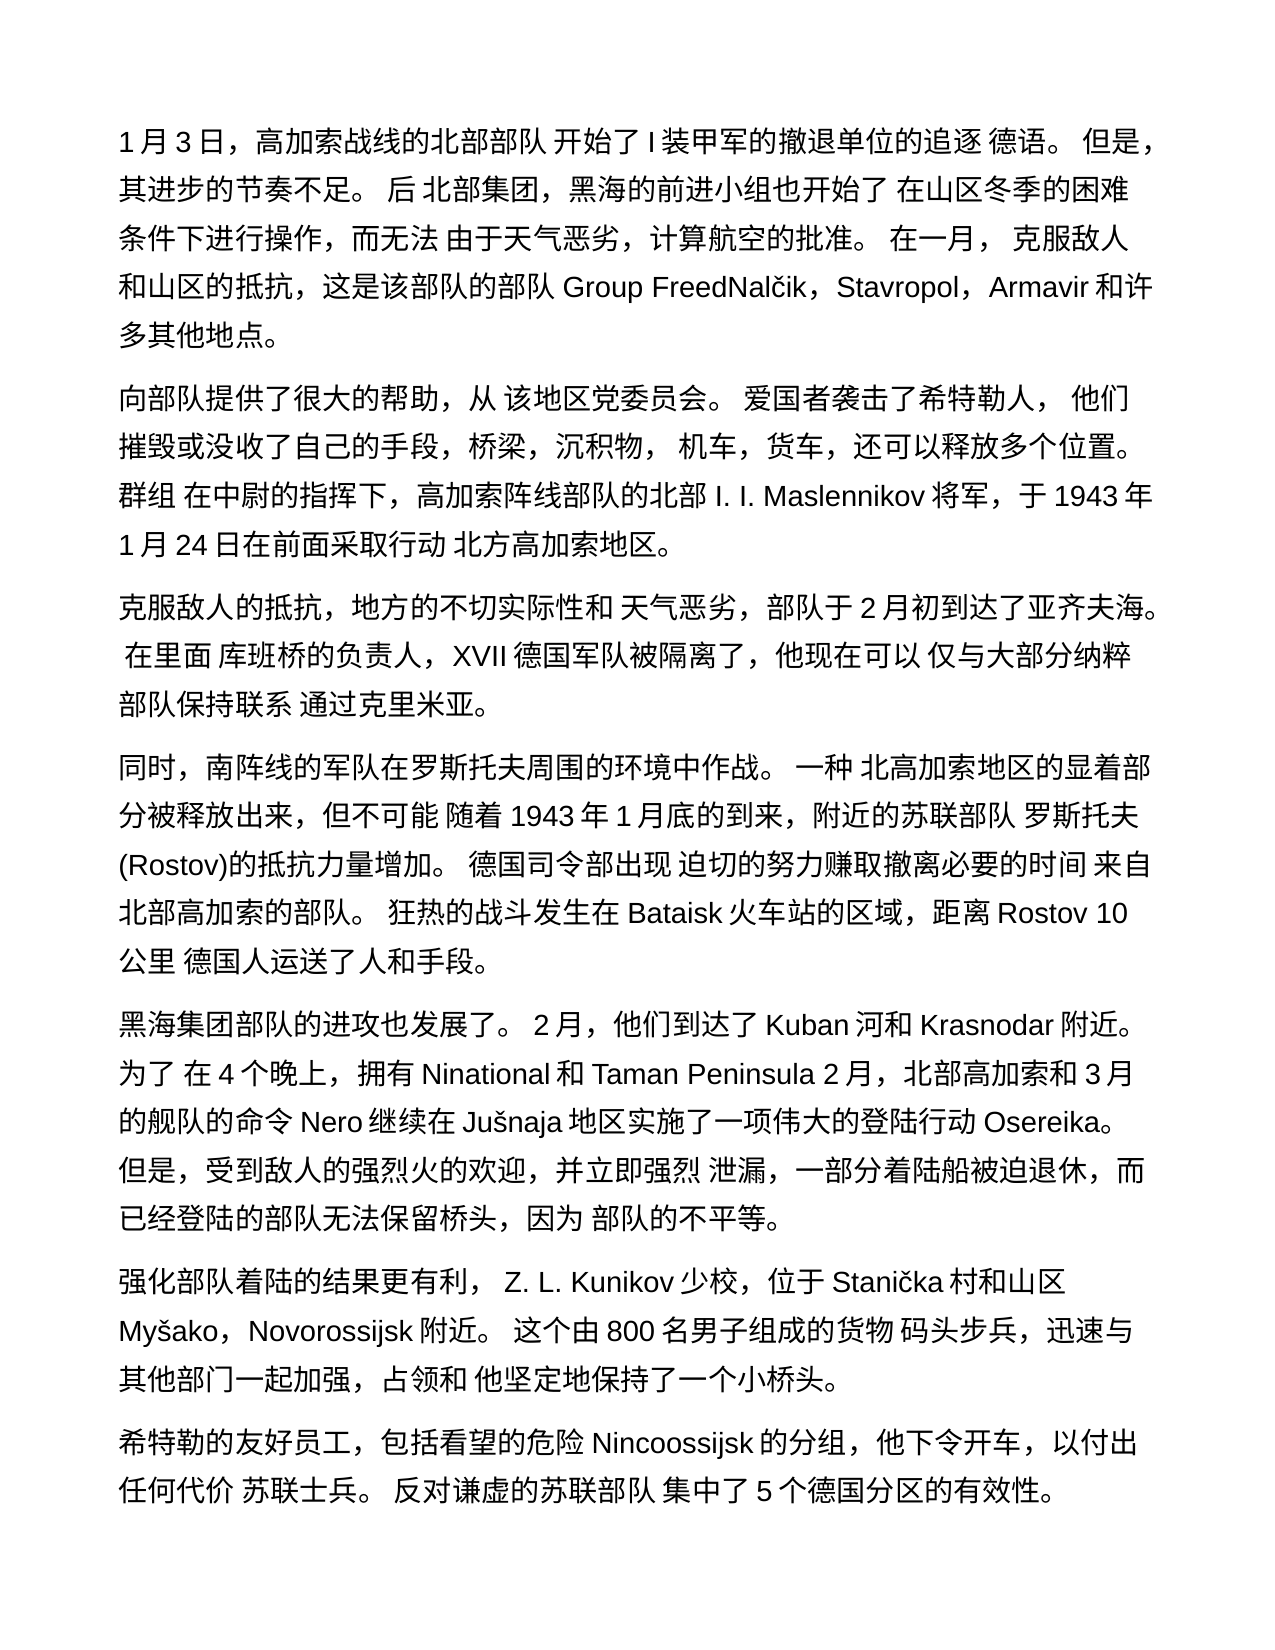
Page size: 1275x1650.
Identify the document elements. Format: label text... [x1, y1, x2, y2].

text 1月3日，高加索战线的北部部队 开始了I装甲军的撤退单位的追逐 德语。 但是，其进步的节奏不足。 后 北部集团，黑海的前进小组也开始了 在山区冬季的困难条件下进行操作，而无法 由于天气恶劣，计算航空的批准。 在一月， 克服敌人和山区的抵抗，这是该部队的部队 Group FreedNalčik，Stavropol，Armavir和许多其他地点。 [118, 118, 1157, 354]
text 希特勒的友好员工，包括看望的危险 Nincoossijsk的分组，他下令开车，以付出任何代价 苏联士兵。 反对谦虚的苏联部队 集中了5个德国分区的有效性。 [118, 1419, 1157, 1510]
text 同时，南阵线的军队在罗斯托夫周围的环境中作战。 一种 北高加索地区的显着部分被释放出来，但不可能 随着1943年1月底的到来，附近的苏联部队 罗斯托夫(Rostov)的抵抗力量增加。 德国司令部出现 迫切的努力赚取撤离必要的时间 来自北部高加索的部队。 狂热的战斗发生在 Bataisk火车站的区域，距离Rostov 10公里 德国人运送了人和手段。 [118, 744, 1157, 981]
text 强化部队着陆的结果更有利， Z. L. Kunikov少校，位于Stanička村和山区 Myšako，Novorossijsk附近。 这个由800名男子组成的货物 码头步兵，迅速与其他部门一起加强，占领和 他坚定地保持了一个小桥头。 [118, 1259, 1157, 1398]
text 向部队提供了很大的帮助，从 该地区党委员会。 爱国者袭击了希特勒人， 他们摧毁或没收了自己的手段，桥梁，沉积物， 机车，货车，还可以释放多个位置。 群组 在中尉的指挥下，高加索阵线部队的北部 I. I. Maslennikov将军，于1943年1月24日在前面采取行动 北方高加索地区。 [118, 375, 1157, 563]
text 黑海集团部队的进攻也发展了。 2月，他们到达了Kuban河和Krasnodar附近。 为了 在4个晚上，拥有Ninational和Taman Peninsula 2月，北部高加索和3月的舰队的命令 Nero继续在Jušnaja地区实施了一项伟大的登陆行动 Osereika。 但是，受到敌人的强烈火的欢迎，并立即强烈 泄漏，一部分着陆船被迫退休，而 已经登陆的部队无法保留桥头，因为 部队的不平等。 [118, 1002, 1157, 1238]
text 克服敌人的抵抗，地方的不切实际性和 天气恶劣，部队于2月初到达了亚齐夫海。 在里面 库班桥的负责人，XVII德国军队被隔离了，他现在可以 仅与大部分纳粹部队保持联系 通过克里米亚。 [118, 584, 1157, 723]
